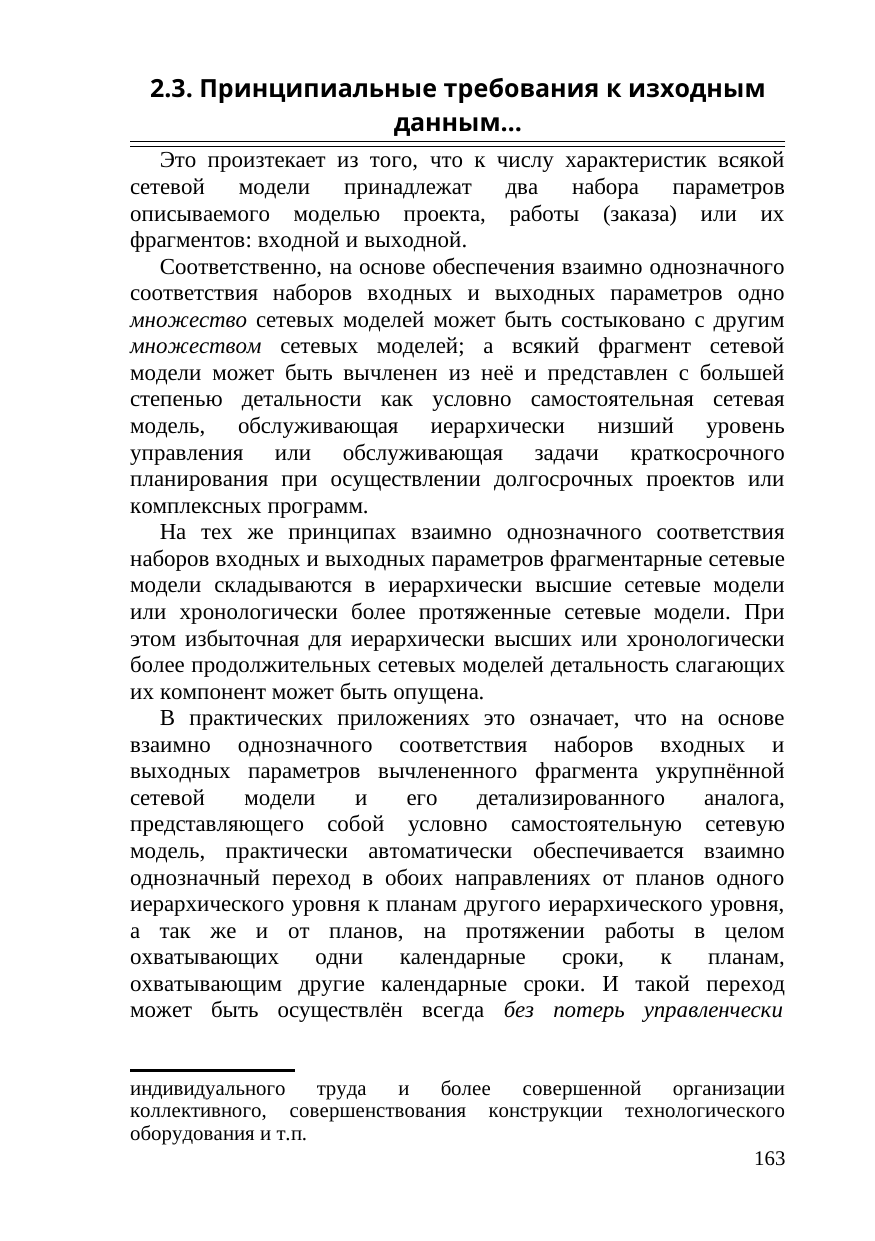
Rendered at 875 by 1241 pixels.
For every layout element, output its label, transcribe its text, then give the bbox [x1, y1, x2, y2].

text Соответственно, на основе обеспечения взаимно однозначного соответствия наборов входных и выходных параметров одно множество сетевых моделей может быть состыковано с другим множеством сетевых моделей; а всякий фрагмент сетевой модели может быть вычленен из неё и представлен с большей степенью детальности как условно самостоятельная сетевая модель, обслуживающая иерархически низший уровень управления или обслуживающая задачи краткосрочного планирования при осуществлении долгосрочных проектов или комплексных программ. [130, 252, 785, 518]
text индивидуального труда и более совершенной организации коллективного, совершенствования конструкции технологического оборудования и т.п. [130, 1077, 785, 1145]
text На тех же принципах взаимно однозначного соответствия наборов входных и выходных параметров фрагментарные сетевые модели складываются в иерархически высшие сетевые модели или хронологически более протяженные сетевые модели. При этом избыточная для иерархически высших или хронологически более продолжительных сетевых моделей детальность слагающих их компонент может быть опущена. [130, 518, 785, 704]
text В практических приложениях это означает, что на основе взаимно однозначного соответствия наборов входных и выходных параметров вычлененного фрагмента укрупнённой сетевой модели и его детализированного аналога, представляющего собой условно самостоятельную сетевую модель, практически автоматически обеспечивается взаимно однозначный переход в обоих направлениях от планов одного иерархического уровня к планам другого иерархического уровня, а так же и от планов, на протяжении работы в целом охватывающих одни календарные сроки, к планам, охватывающим другие календарные сроки. И такой переход может быть осуществлён всегда без потерь управленчески [130, 704, 785, 1023]
text Это произтекает из того, что к числу характеристик всякой сетевой модели принадлежат два набора параметров описываемого моделью проекта, работы (заказа) или их фрагментов: входной и выходной. [130, 147, 785, 252]
